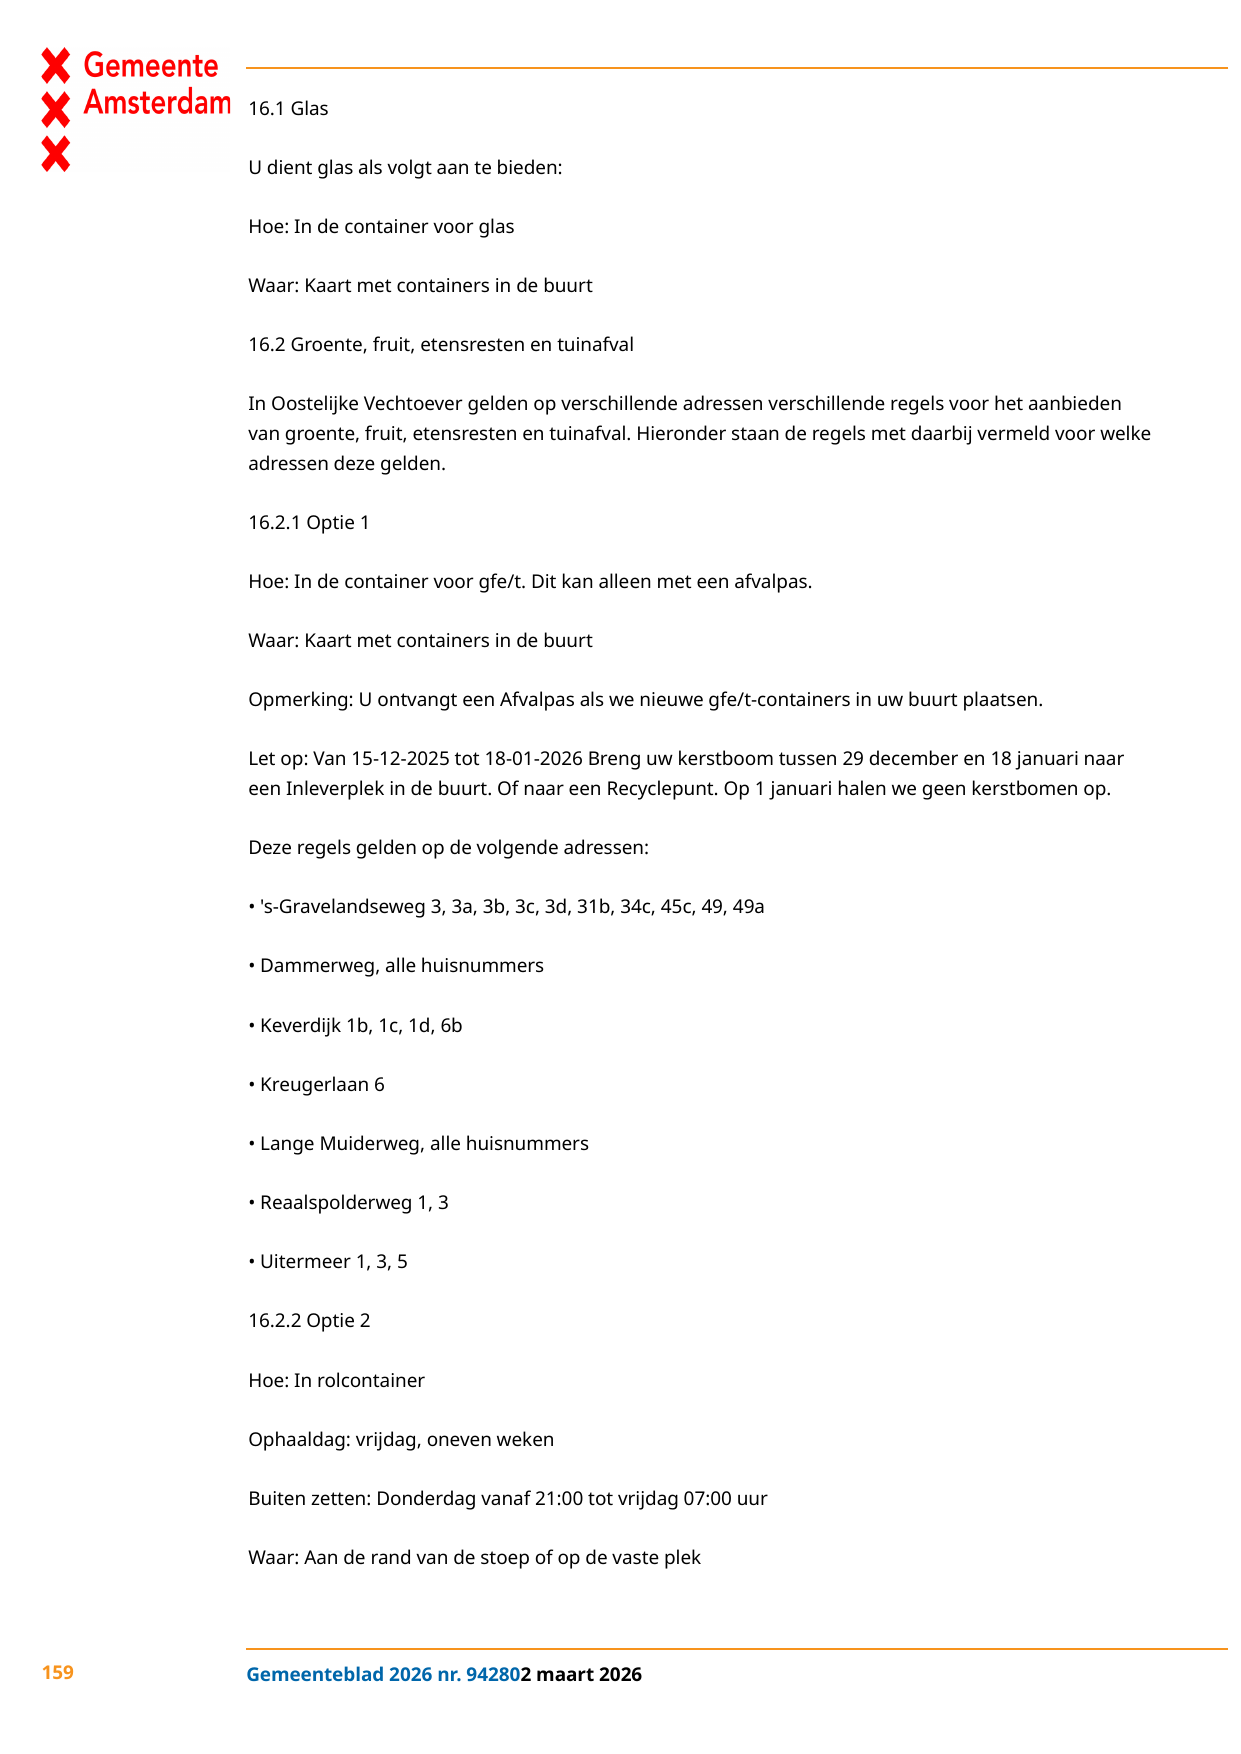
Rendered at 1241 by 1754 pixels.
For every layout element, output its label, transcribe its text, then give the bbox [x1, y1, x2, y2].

text Ophaaldag: vrijdag, oneven weken [248, 1426, 1152, 1452]
text • Uitermeer 1, 3, 5 [248, 1248, 1152, 1274]
text • Dammerweg, alle huisnummers [248, 953, 1152, 978]
text • Lange Muiderweg, alle huisnummers [248, 1130, 1152, 1156]
text 16.2 Groente, fruit, etensresten en tuinafval [248, 331, 1152, 357]
text Hoe: In rolcontainer [248, 1367, 1152, 1393]
text In Oostelijke Vechtoever gelden op verschillende adressen verschillende regels voor het aanbieden van groente, fruit, etensresten en tuinafval. Hieronder staan de regels met daarbij vermeld voor welke adressen deze gelden. [248, 391, 1152, 476]
text • Reaalspolderweg 1, 3 [248, 1189, 1152, 1215]
text Waar: Aan de rand van de stoep of op de vaste plek [248, 1544, 1152, 1570]
text Waar: Kaart met containers in de buurt [248, 272, 1152, 298]
text • Kreugerlaan 6 [248, 1071, 1152, 1097]
text 16.2.1 Optie 1 [248, 509, 1152, 535]
picture [41, 47, 231, 172]
text Waar: Kaart met containers in de buurt [248, 627, 1152, 653]
text 16.1 Glas [248, 95, 1152, 121]
text Opmerking: U ontvangt een Afvalpas als we nieuwe gfe/t-containers in uw buurt plaatsen. [248, 686, 1152, 712]
text 16.2.2 Optie 2 [248, 1308, 1152, 1333]
text Hoe: In de container voor glas [248, 213, 1152, 239]
text Let op: Van 15-12-2025 tot 18-01-2026 Breng uw kerstboom tussen 29 december en 18 januari naar een Inleverplek in de buurt. Of naar een Recyclepunt. Op 1 januari halen we geen kerstbomen op. [248, 746, 1152, 801]
text Hoe: In de container voor gfe/t. Dit kan alleen met een afvalpas. [248, 568, 1152, 594]
text Buiten zetten: Donderdag vanaf 21:00 tot vrijdag 07:00 uur [248, 1485, 1152, 1511]
text • 's-Gravelandseweg 3, 3a, 3b, 3c, 3d, 31b, 34c, 45c, 49, 49a [248, 893, 1152, 919]
text • Keverdijk 1b, 1c, 1d, 6b [248, 1012, 1152, 1038]
text U dient glas als volgt aan te bieden: [248, 154, 1152, 180]
text Deze regels gelden op de volgende adressen: [248, 834, 1152, 860]
